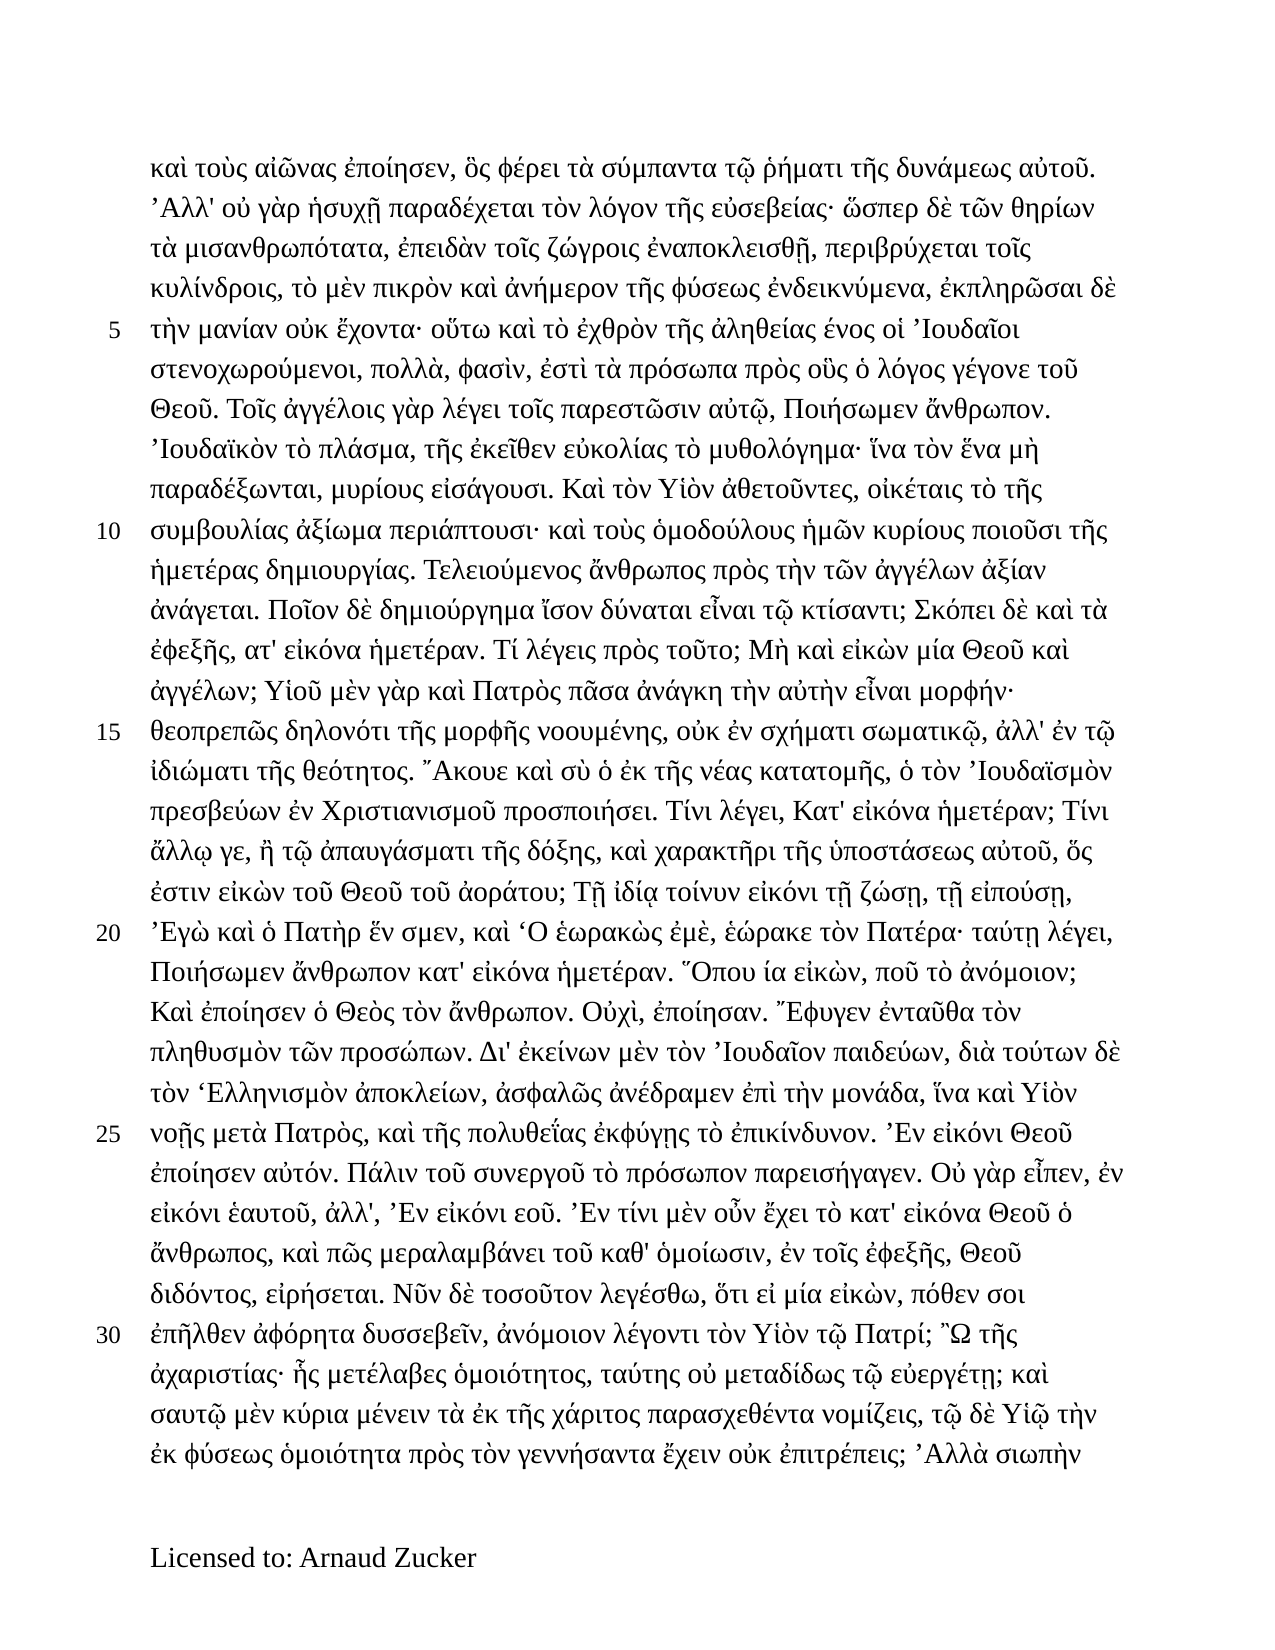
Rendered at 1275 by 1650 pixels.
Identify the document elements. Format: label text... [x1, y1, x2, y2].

text καὶ τοὺς αἰῶνας ἐποίησεν, ὃς ϕέρει τὰ σύμπαντα τῷ ῥήματι τῆς δυνάμεως αὐτοῦ. ’Αλλ' οὐ γὰρ ἡσυχῇ παραδέχεται τὸν λόγον τῆς εὐσεβείας· ὥσπερ δὲ τῶν θηρίων τὰ μισανθρωπότατα, ἐπειδὰν τοῖς ζώγροις ἐναποκλεισθῇ, περιβρύχεται τοῖς κυλίνδροις, τὸ μὲν πικρὸν καὶ ἀνήμερον τῆς ϕύσεως ἐνδεικνύμενα, ἐκπληρῶσαι δὲ τὴν μανίαν οὐκ ἔχοντα· οὕτω καὶ τὸ ἐχθρὸν τῆς ἀληθείας ένος οἱ ’Ιουδαῖοι στενοχωρούμενοι, πολλὰ, ϕασὶν, ἐστὶ τὰ πρόσωπα πρὸς οὓς ὁ λόγος γέγονε τοῦ Θεοῦ. Τοῖς ἀγγέλοις γὰρ λέγει τοῖς παρεστῶσιν αὐτῷ, Ποιήσωμεν ἄνθρωπον. ’Ιουδαϊκὸν τὸ πλάσμα, τῆς ἐκεῖθεν εὐκολίας τὸ μυθολόγημα· ἵνα τὸν ἕνα μὴ παραδέξωνται, μυρίους εἰσάγουσι. Καὶ τὸν Υἱὸν ἀθετοῦντες, οἰκέταις τὸ τῆς συμβουλίας ἀξίωμα περιάπτουσι· καὶ τοὺς ὁμοδούλους ἡμῶν κυρίους ποιοῦσι τῆς ἡμετέρας δημιουργίας. Τελειούμενος ἄνθρωπος πρὸς τὴν τῶν ἀγγέλων ἀξίαν ἀνάγεται. Ποῖον δὲ δημιούργημα ἴσον δύναται εἶναι τῷ κτίσαντι; Σκόπει δὲ καὶ τὰ ἐϕεξῆς, ατ' εἰκόνα ἡμετέραν. Τί λέγεις πρὸς τοῦτο; Μὴ καὶ εἰκὼν μία Θεοῦ καὶ ἀγγέλων; Υἱοῦ μὲν γὰρ καὶ Πατρὸς πᾶσα ἀνάγκη τὴν αὐτὴν εἶναι μορϕήν· θεοπρεπῶς δηλονότι τῆς μορϕῆς νοουμένης, οὐκ ἐν σχήματι σωματικῷ, ἀλλ' ἐν τῷ ἰδιώματι τῆς θεότητος. ῎Ακουε καὶ σὺ ὁ ἐκ τῆς νέας κατατομῆς, ὁ τὸν ’Ιουδαϊσμὸν πρεσβεύων ἐν Χριστιανισμοῦ προσποιήσει. Τίνι λέγει, Κατ' εἰκόνα ἡμετέραν; Τίνι ἄλλῳ γε, ἢ τῷ ἀπαυγάσματι τῆς δόξης, καὶ χαρακτῆρι τῆς ὑποστάσεως αὐτοῦ, ὅς ἐστιν εἰκὼν τοῦ Θεοῦ τοῦ ἀοράτου; Τῇ ἰδίᾳ τοίνυν εἰκόνι τῇ ζώσῃ, τῇ εἰπούσῃ, ’Εγὼ καὶ ὁ Πατὴρ ἕν σμεν, καὶ ‘Ο ἑωρακὼς ἐμὲ, ἑώρακε τὸν Πατέρα· ταύτῃ λέγει, Ποιήσωμεν ἄνθρωπον κατ' εἰκόνα ἡμετέραν. ῞Οπου ία εἰκὼν, ποῦ τὸ ἀνόμοιον; Καὶ ἐποίησεν ὁ Θεὸς τὸν ἄνθρωπον. Οὐχὶ, ἐποίησαν. ῎Εϕυγεν ἐνταῦθα τὸν πληθυσμὸν τῶν προσώπων. Δι' ἐκείνων μὲν τὸν ’Ιουδαῖον παιδεύων, διὰ τούτων δὲ τὸν ‘Ελληνισμὸν ἀποκλείων, ἀσϕαλῶς ἀνέδραμεν ἐπὶ τὴν μονάδα, ἵνα καὶ Υἱὸν νοῇς μετὰ Πατρὸς, καὶ τῆς πολυθεΐας ἐκϕύγῃς τὸ ἐπικίνδυνον. ’Εν εἰκόνι Θεοῦ ἐποίησεν αὐτόν. Πάλιν τοῦ συνεργοῦ τὸ πρόσωπον παρεισήγαγεν. Οὐ γὰρ εἶπεν, ἐν εἰκόνι ἑαυτοῦ, ἀλλ', ’Εν εἰκόνι εοῦ. ’Εν τίνι μὲν οὖν ἔχει τὸ κατ' εἰκόνα Θεοῦ ὁ ἄνθρωπος, καὶ πῶς μεραλαμβάνει τοῦ καθ' ὁμοίωσιν, ἐν τοῖς ἐϕεξῆς, Θεοῦ διδόντος, εἰρήσεται. Νῦν δὲ τοσοῦτον λεγέσθω, ὅτι εἰ μία εἰκὼν, πόθεν σοι ἐπῆλθεν ἀϕόρητα δυσσεβεῖν, ἀνόμοιον λέγοντι τὸν Υἱὸν τῷ Πατρί; ῍Ω τῆς ἀχαριστίας· ἧς μετέλαβες ὁμοιότητος, ταύτης οὐ μεταδίδως τῷ εὐεργέτῃ; καὶ σαυτῷ μὲν κύρια μένειν τὰ ἐκ τῆς χάριτος παρασχεθέντα νομίζεις, τῷ δὲ Υἱῷ τὴν ἐκ ϕύσεως ὁμοιότητα πρὸς τὸν γεννήσαντα ἔχειν οὐκ ἐπιτρέπεις; ’Αλλὰ σιωπὴν [150, 150, 1125, 1470]
